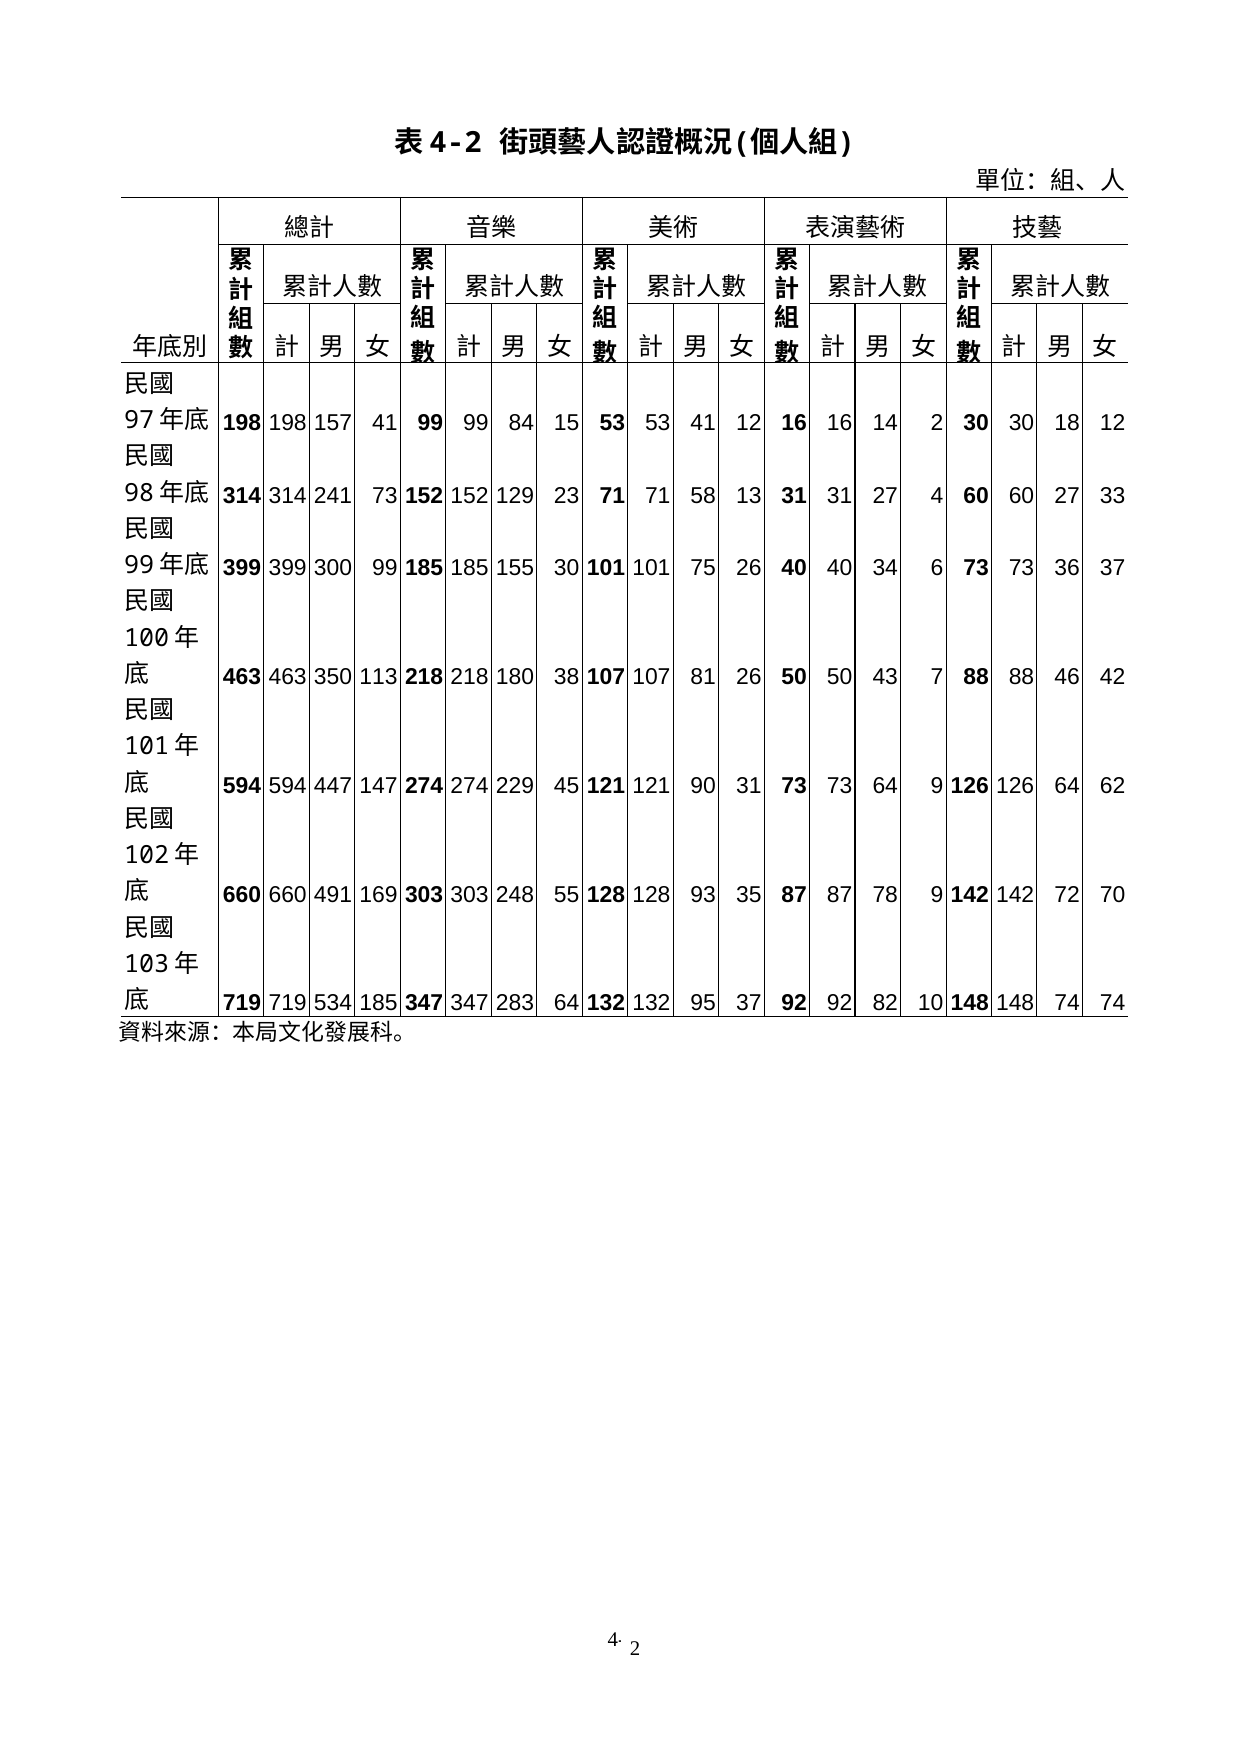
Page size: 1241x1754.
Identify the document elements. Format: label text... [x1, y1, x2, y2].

table_cell 38 [537, 581, 582, 689]
text 資料來源：本局文化發展科。 [118, 1017, 1152, 1046]
table_cell 民國 101年底 [121, 690, 218, 798]
table_cell 64 [856, 690, 900, 798]
table_cell 126 [992, 690, 1036, 798]
table_cell 累計組 數 [401, 245, 445, 362]
table_header 表4-2 街頭藝人認證概況(個人組) [121, 118, 1128, 161]
table_cell 女 [719, 304, 764, 362]
table_cell 99 [401, 363, 445, 436]
table_cell 民國 100年底 [121, 581, 218, 689]
table_cell 88 [992, 581, 1036, 689]
table_cell 30 [947, 363, 991, 436]
table_cell 447 [310, 690, 354, 798]
table_cell 40 [810, 508, 854, 581]
table_cell 87 [810, 798, 854, 907]
table_cell 16 [810, 363, 854, 436]
table_cell 274 [446, 690, 491, 798]
table_cell 347 [401, 907, 445, 1016]
table_cell 單位：組、人 [121, 161, 1128, 197]
table_cell 37 [1083, 508, 1128, 581]
table_cell 101 [628, 508, 673, 581]
table_cell 491 [310, 798, 354, 907]
table_cell 女 [901, 304, 946, 362]
table_cell 年底別 [121, 198, 218, 362]
table_cell 27 [1037, 436, 1082, 508]
table_cell 30 [537, 508, 582, 581]
table_cell 美術 [583, 198, 764, 244]
table_cell 128 [583, 798, 627, 907]
table_cell 121 [628, 690, 673, 798]
table_cell 民國 97年底 [121, 363, 218, 436]
table_cell 計 [446, 304, 491, 362]
table_cell 41 [674, 363, 718, 436]
table_cell 81 [674, 581, 718, 689]
table_cell 35 [719, 798, 764, 907]
table_cell 9 [901, 798, 946, 907]
table_cell 累計人數 [810, 245, 946, 303]
table_cell 185 [446, 508, 491, 581]
table_cell 12 [719, 363, 764, 436]
table_cell 16 [765, 363, 809, 436]
table_cell 53 [583, 363, 627, 436]
table_cell 185 [401, 508, 445, 581]
table_cell 84 [492, 363, 536, 436]
table_cell 33 [1083, 436, 1128, 508]
table_cell 463 [264, 581, 309, 689]
table_cell 42 [1083, 581, 1128, 689]
table_cell 60 [947, 436, 991, 508]
table_cell 126 [947, 690, 991, 798]
table_cell 92 [765, 907, 809, 1016]
table_cell 13 [719, 436, 764, 508]
table_cell 民國 103年底 [121, 907, 218, 1016]
table_cell 64 [1037, 690, 1082, 798]
table_cell 31 [719, 690, 764, 798]
table_cell 350 [310, 581, 354, 689]
table_cell 64 [537, 907, 582, 1016]
table_cell 累計組 數 [583, 245, 627, 362]
table_cell 男 [856, 304, 900, 362]
table_cell 90 [674, 690, 718, 798]
table_cell 2 [901, 363, 946, 436]
table_cell 41 [355, 363, 400, 436]
table_cell 26 [719, 508, 764, 581]
table_cell 314 [264, 436, 309, 508]
table_cell 62 [1083, 690, 1128, 798]
table_cell 75 [674, 508, 718, 581]
table_cell 229 [492, 690, 536, 798]
table_cell 399 [264, 508, 309, 581]
table_cell 9 [901, 690, 946, 798]
table_cell 民國 99年底 [121, 508, 218, 581]
table_cell 累計人數 [264, 245, 400, 303]
table_cell 累計人數 [628, 245, 764, 303]
table_cell 218 [401, 581, 445, 689]
table_cell 129 [492, 436, 536, 508]
table_cell 女 [355, 304, 400, 362]
table_cell 303 [446, 798, 491, 907]
table_cell 34 [856, 508, 900, 581]
table_cell 719 [264, 907, 309, 1016]
table_cell 14 [856, 363, 900, 436]
table_cell 347 [446, 907, 491, 1016]
table_cell 87 [765, 798, 809, 907]
table_cell 148 [947, 907, 991, 1016]
table_cell 142 [992, 798, 1036, 907]
table_cell 82 [856, 907, 900, 1016]
table_cell 300 [310, 508, 354, 581]
table_cell 169 [355, 798, 400, 907]
table_cell 27 [856, 436, 900, 508]
table_cell 50 [810, 581, 854, 689]
table_cell 132 [583, 907, 627, 1016]
table_cell 12 [1083, 363, 1128, 436]
table_cell 463 [219, 581, 263, 689]
table_cell 18 [1037, 363, 1082, 436]
table_cell 31 [765, 436, 809, 508]
table_cell 155 [492, 508, 536, 581]
table_cell 93 [674, 798, 718, 907]
table_cell 73 [765, 690, 809, 798]
table_cell 72 [1037, 798, 1082, 907]
table_cell 142 [947, 798, 991, 907]
table_cell 248 [492, 798, 536, 907]
table_cell 計 [264, 304, 309, 362]
table_cell 23 [537, 436, 582, 508]
table_cell 計 [810, 304, 854, 362]
table_cell 148 [992, 907, 1036, 1016]
table_cell 43 [856, 581, 900, 689]
table_cell 218 [446, 581, 491, 689]
table_cell 71 [583, 436, 627, 508]
table_cell 594 [219, 690, 263, 798]
table_cell 男 [1037, 304, 1082, 362]
table_cell 58 [674, 436, 718, 508]
table_cell 314 [219, 436, 263, 508]
table_cell 88 [947, 581, 991, 689]
table_cell 185 [355, 907, 400, 1016]
table_cell 46 [1037, 581, 1082, 689]
table_cell 274 [401, 690, 445, 798]
table_cell 計 [992, 304, 1036, 362]
table_cell 101 [583, 508, 627, 581]
table_cell 107 [583, 581, 627, 689]
table_cell 180 [492, 581, 536, 689]
table_cell 152 [446, 436, 491, 508]
table_cell 計 [628, 304, 673, 362]
table_cell 594 [264, 690, 309, 798]
table_cell 70 [1083, 798, 1128, 907]
table_cell 198 [264, 363, 309, 436]
table_cell 10 [901, 907, 946, 1016]
table_cell 女 [537, 304, 582, 362]
table_cell 36 [1037, 508, 1082, 581]
table_cell 73 [810, 690, 854, 798]
table_cell 民國 98年底 [121, 436, 218, 508]
table_cell 660 [264, 798, 309, 907]
table_cell 30 [992, 363, 1036, 436]
table_cell 女 [1083, 304, 1128, 362]
table_cell 534 [310, 907, 354, 1016]
table_cell 73 [992, 508, 1036, 581]
table_cell 45 [537, 690, 582, 798]
table_cell 74 [1083, 907, 1128, 1016]
table_cell 55 [537, 798, 582, 907]
table_cell 音樂 [401, 198, 582, 244]
table_cell 民國 102年底 [121, 798, 218, 907]
table_cell 31 [810, 436, 854, 508]
table_cell 92 [810, 907, 854, 1016]
table_cell 男 [310, 304, 354, 362]
table_cell 37 [719, 907, 764, 1016]
table_cell 26 [719, 581, 764, 689]
table_cell 6 [901, 508, 946, 581]
table_cell 399 [219, 508, 263, 581]
table_cell 95 [674, 907, 718, 1016]
table_cell 113 [355, 581, 400, 689]
table_cell 男 [492, 304, 536, 362]
table_cell 121 [583, 690, 627, 798]
table_cell 男 [674, 304, 718, 362]
table_cell 198 [219, 363, 263, 436]
table_cell 技藝 [947, 198, 1128, 244]
table_cell 53 [628, 363, 673, 436]
table_cell 132 [628, 907, 673, 1016]
table_cell 累計組 數 [947, 245, 991, 362]
table_cell 7 [901, 581, 946, 689]
table_cell 303 [401, 798, 445, 907]
table_cell 60 [992, 436, 1036, 508]
table_cell 74 [1037, 907, 1082, 1016]
table_cell 157 [310, 363, 354, 436]
table_cell 累計組 數 [219, 245, 263, 362]
table_cell 107 [628, 581, 673, 689]
table_cell 73 [355, 436, 400, 508]
table_cell 累計組 數 [765, 245, 809, 362]
table_cell 73 [947, 508, 991, 581]
table_cell 99 [446, 363, 491, 436]
table_cell 283 [492, 907, 536, 1016]
table_cell 總計 [219, 198, 400, 244]
table_cell 660 [219, 798, 263, 907]
table_cell 241 [310, 436, 354, 508]
table_cell 表演藝術 [765, 198, 946, 244]
table_cell 147 [355, 690, 400, 798]
table_cell 累計人數 [992, 245, 1128, 303]
table_cell 累計人數 [446, 245, 582, 303]
table_cell 152 [401, 436, 445, 508]
table_cell 78 [856, 798, 900, 907]
table_cell 50 [765, 581, 809, 689]
table_cell 99 [355, 508, 400, 581]
table_cell 40 [765, 508, 809, 581]
table_cell 71 [628, 436, 673, 508]
table_cell 719 [219, 907, 263, 1016]
table_cell 15 [537, 363, 582, 436]
table_cell 128 [628, 798, 673, 907]
table_cell 4 [901, 436, 946, 508]
